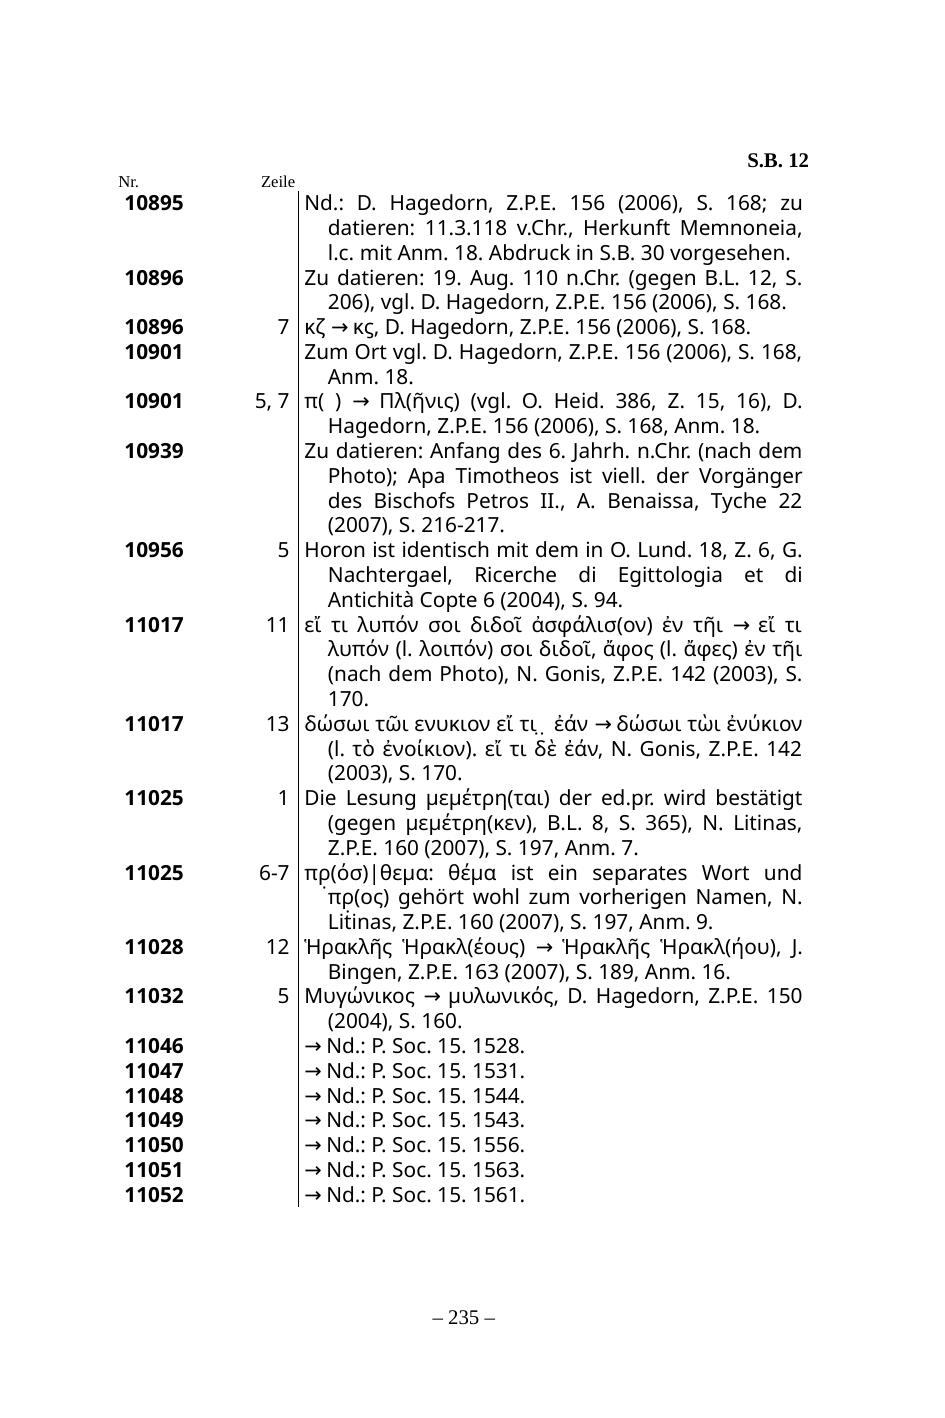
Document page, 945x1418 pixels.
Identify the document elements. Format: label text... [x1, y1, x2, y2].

table_cell [207, 1158, 298, 1182]
table_cell → Nd.: P. Soc. 15. 1531. [299, 1059, 809, 1083]
table_cell κζ → κϛ, D. Hagedorn, Z.P.E. 156 (2006), S. 168. [299, 315, 809, 339]
table_cell 11052 [118, 1183, 207, 1207]
table_cell 10896 [118, 265, 207, 315]
table_cell 10939 [118, 439, 207, 538]
table_cell [207, 1183, 298, 1207]
table_cell [207, 1059, 298, 1083]
table_cell 5 [207, 984, 298, 1034]
table_cell 11047 [118, 1059, 207, 1083]
table_cell [207, 340, 298, 389]
table_cell 12 [207, 935, 298, 984]
table_cell δώσωι τῶι ενυκιον εἴ τι ̣ ̣ ἐάν → δώσωι τὼι ἐνύκιον (l. τὸ ἐνοίκιον). εἴ τι δὲ ἐάν, N. Gonis, Z.P.E. 142 (2003), S. 170. [299, 711, 809, 786]
table_cell → Nd.: P. Soc. 15. 1563. [299, 1158, 809, 1182]
table_cell 5, 7 [207, 389, 298, 439]
table_cell 11028 [118, 935, 207, 984]
table_cell 10901 [118, 340, 207, 389]
table_cell Zu datieren: Anfang des 6. Jahrh. n.Chr. (nach dem Photo); Apa Timotheos ist viell. der Vorgänger des Bischofs Petros II., A. Benaissa, Tyche 22 (2007), S. 216-217. [299, 439, 809, 538]
table_cell Nd.: D. Hagedorn, Z.P.E. 156 (2006), S. 168; zu datieren: 11.3.118 v.Chr., Herkunft Memnoneia, l.c. mit Anm. 18. Abdruck in S.B. 30 vorgesehen. [299, 191, 809, 265]
table_cell 10896 [118, 315, 207, 339]
table_cell 13 [207, 711, 298, 786]
table_cell 10895 [118, 191, 207, 265]
table_cell 1 [207, 786, 298, 860]
table_cell [207, 265, 298, 315]
table_cell [207, 191, 298, 265]
table_cell → Nd.: P. Soc. 15. 1561. [299, 1183, 809, 1207]
table_cell Horon ist identisch mit dem in O. Lund. 18, Z. 6, G. Nachtergael, Ricerche di Egittologia et di Antichità Copte 6 (2004), S. 94. [299, 538, 809, 612]
table_cell 5 [207, 538, 298, 612]
table_cell 11049 [118, 1108, 207, 1133]
table_cell Zu datieren: 19. Aug. 110 n.Chr. (gegen B.L. 12, S. 206), vgl. D. Hagedorn, Z.P.E. 156 (2006), S. 168. [299, 265, 809, 315]
table_cell 11017 [118, 711, 207, 786]
table_cell π( ) → Πλ(ῆνις) (vgl. O. Heid. 386, Z. 15, 16), D. Hagedorn, Z.P.E. 156 (2006), S. 168, Anm. 18. [299, 389, 809, 439]
table_cell 11017 [118, 612, 207, 711]
table_cell 10956 [118, 538, 207, 612]
table_cell [207, 1034, 298, 1058]
table_cell 11 [207, 612, 298, 711]
table_cell → Nd.: P. Soc. 15. 1528. [299, 1034, 809, 1058]
table_cell → Nd.: P. Soc. 15. 1543. [299, 1108, 809, 1133]
table_cell 11046 [118, 1034, 207, 1058]
table_cell 11025 [118, 860, 207, 934]
table_cell [207, 1108, 298, 1133]
table_cell Ἡρακλῆς Ἡρακλ(έους) → Ἡρακλῆς Ἡρακλ(ήου), J. Bingen, Z.P.E. 163 (2007), S. 189, Anm. 16. [299, 935, 809, 984]
table_cell → Nd.: P. Soc. 15. 1544. [299, 1083, 809, 1108]
table_cell 11048 [118, 1083, 207, 1108]
table_cell 11025 [118, 786, 207, 860]
table_cell [207, 439, 298, 538]
table_cell Zum Ort vgl. D. Hagedorn, Z.P.E. 156 (2006), S. 168, Anm. 18. [299, 340, 809, 389]
table_cell Μυγώνικος → μυλωνικός, D. Hagedorn, Z.P.E. 150 (2004), S. 160. [299, 984, 809, 1034]
table_cell → Nd.: P. Soc. 15. 1556. [299, 1133, 809, 1158]
table_cell 6-7 [207, 860, 298, 934]
table_cell [207, 1083, 298, 1108]
table_cell Die Lesung μεμέτρη(ται) der ed.pr. wird bestätigt (gegen μεμέτρη(κεν), B.L. 8, S. 365), N. Litinas, Z.P.E. 160 (2007), S. 197, Anm. 7. [299, 786, 809, 860]
table_cell εἴ τι λυπόν σοι διδοῖ ἀσφάλισ(ον) ἐν τῆι → εἴ τι λυπόν (l. λοιπόν) σοι διδοῖ, ἄφος (l. ἄφες) ἐν τῆι (nach dem Photo), N. Gonis, Z.P.E. 142 (2003), S. 170. [299, 612, 809, 711]
table_cell 11032 [118, 984, 207, 1034]
table_cell 11050 [118, 1133, 207, 1158]
table_cell [207, 1133, 298, 1158]
table_cell 7 [207, 315, 298, 339]
table_cell 10901 [118, 389, 207, 439]
table_cell 11051 [118, 1158, 207, 1182]
table_cell πρ̣(όσ)|θεμα: θέμα ist ein separates Wort und πρ̣(ος) gehört wohl zum vorherigen Namen, N. Litinas, Z.P.E. 160 (2007), S. 197, Anm. 9. [299, 860, 809, 934]
